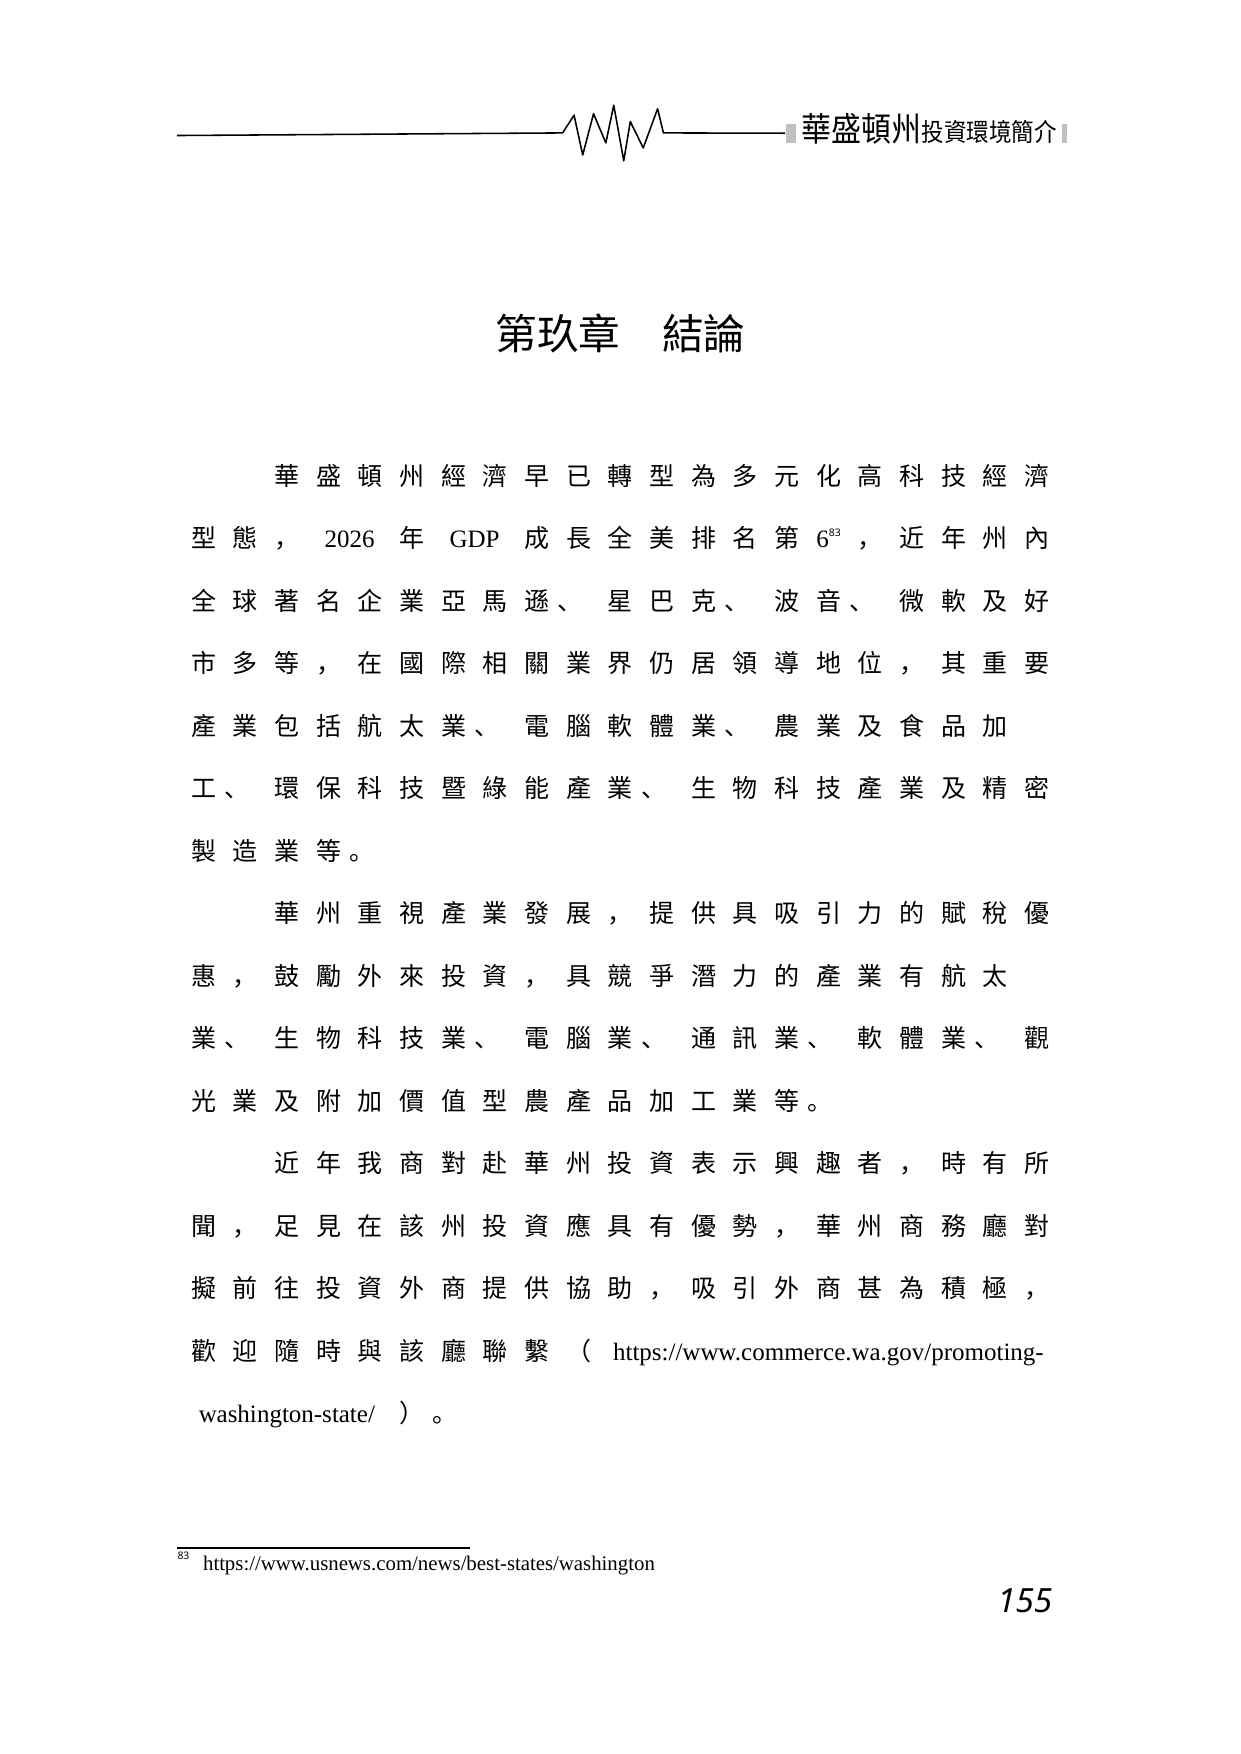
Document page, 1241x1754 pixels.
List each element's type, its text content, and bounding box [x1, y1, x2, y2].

text 近年我商對赴華州投資表示興趣者，時有所聞，足見在該州投資應具有優勢，華州商務廳對擬前往投資外商提供協助，吸引外商甚為積極，歡迎隨時與該廳聯繫（https://www.commerce.wa.gov/promoting-washington-state/）。 [183, 1120, 1058, 1433]
text 華盛頓州經濟早已轉型為多元化高科技經濟型態，2026年GDP成長全美排名第6，近年州內全球著名企業亞馬遜、星巴克、波音、微軟及好市多等，在國際相關業界仍居領導地位，其重要產業包括航太業、電腦軟體業、農業及食品加工、環保科技暨綠能產業、生物科技產業及精密製造業等。 [183, 433, 1058, 870]
text 華州重視產業發展，提供具吸引力的賦稅優惠，鼓勵外來投資，具競爭潛力的產業有航太業、生物科技業、電腦業、通訊業、軟體業、觀光業及附加價值型農產品加工業等。 [183, 870, 1058, 1120]
text https://www.usnews.com/news/best-states/washington [177, 1548, 1063, 1577]
text 第玖章 結論 [183, 290, 1058, 352]
